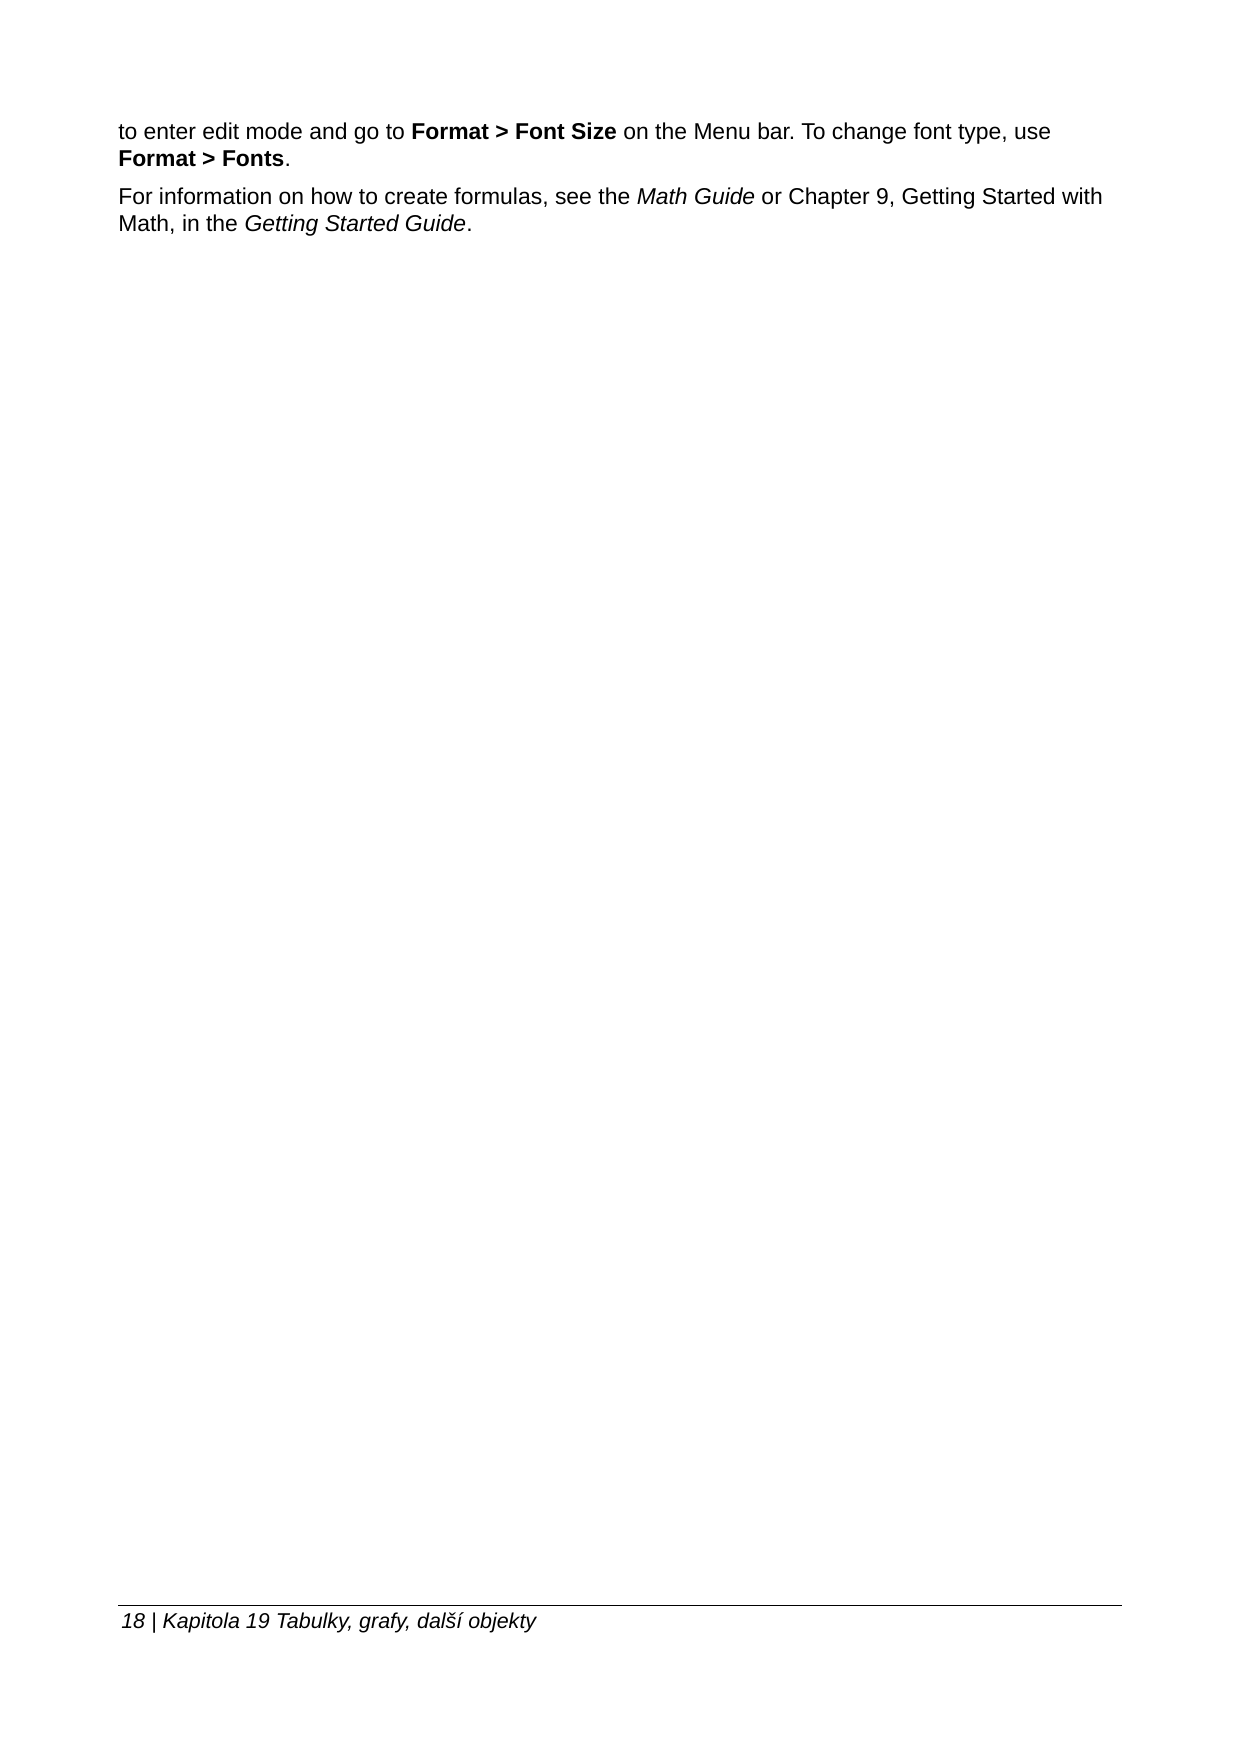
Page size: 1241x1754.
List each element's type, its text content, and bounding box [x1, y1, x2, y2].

text For information on how to create formulas, see the Math Guide or Chapter 9, Getting Started with Math, in the Getting Started Guide. [118, 183, 1122, 236]
text to enter edit mode and go to Format > Font Size on the Menu bar. To change font type, use Format > Fonts. [118, 118, 1122, 171]
